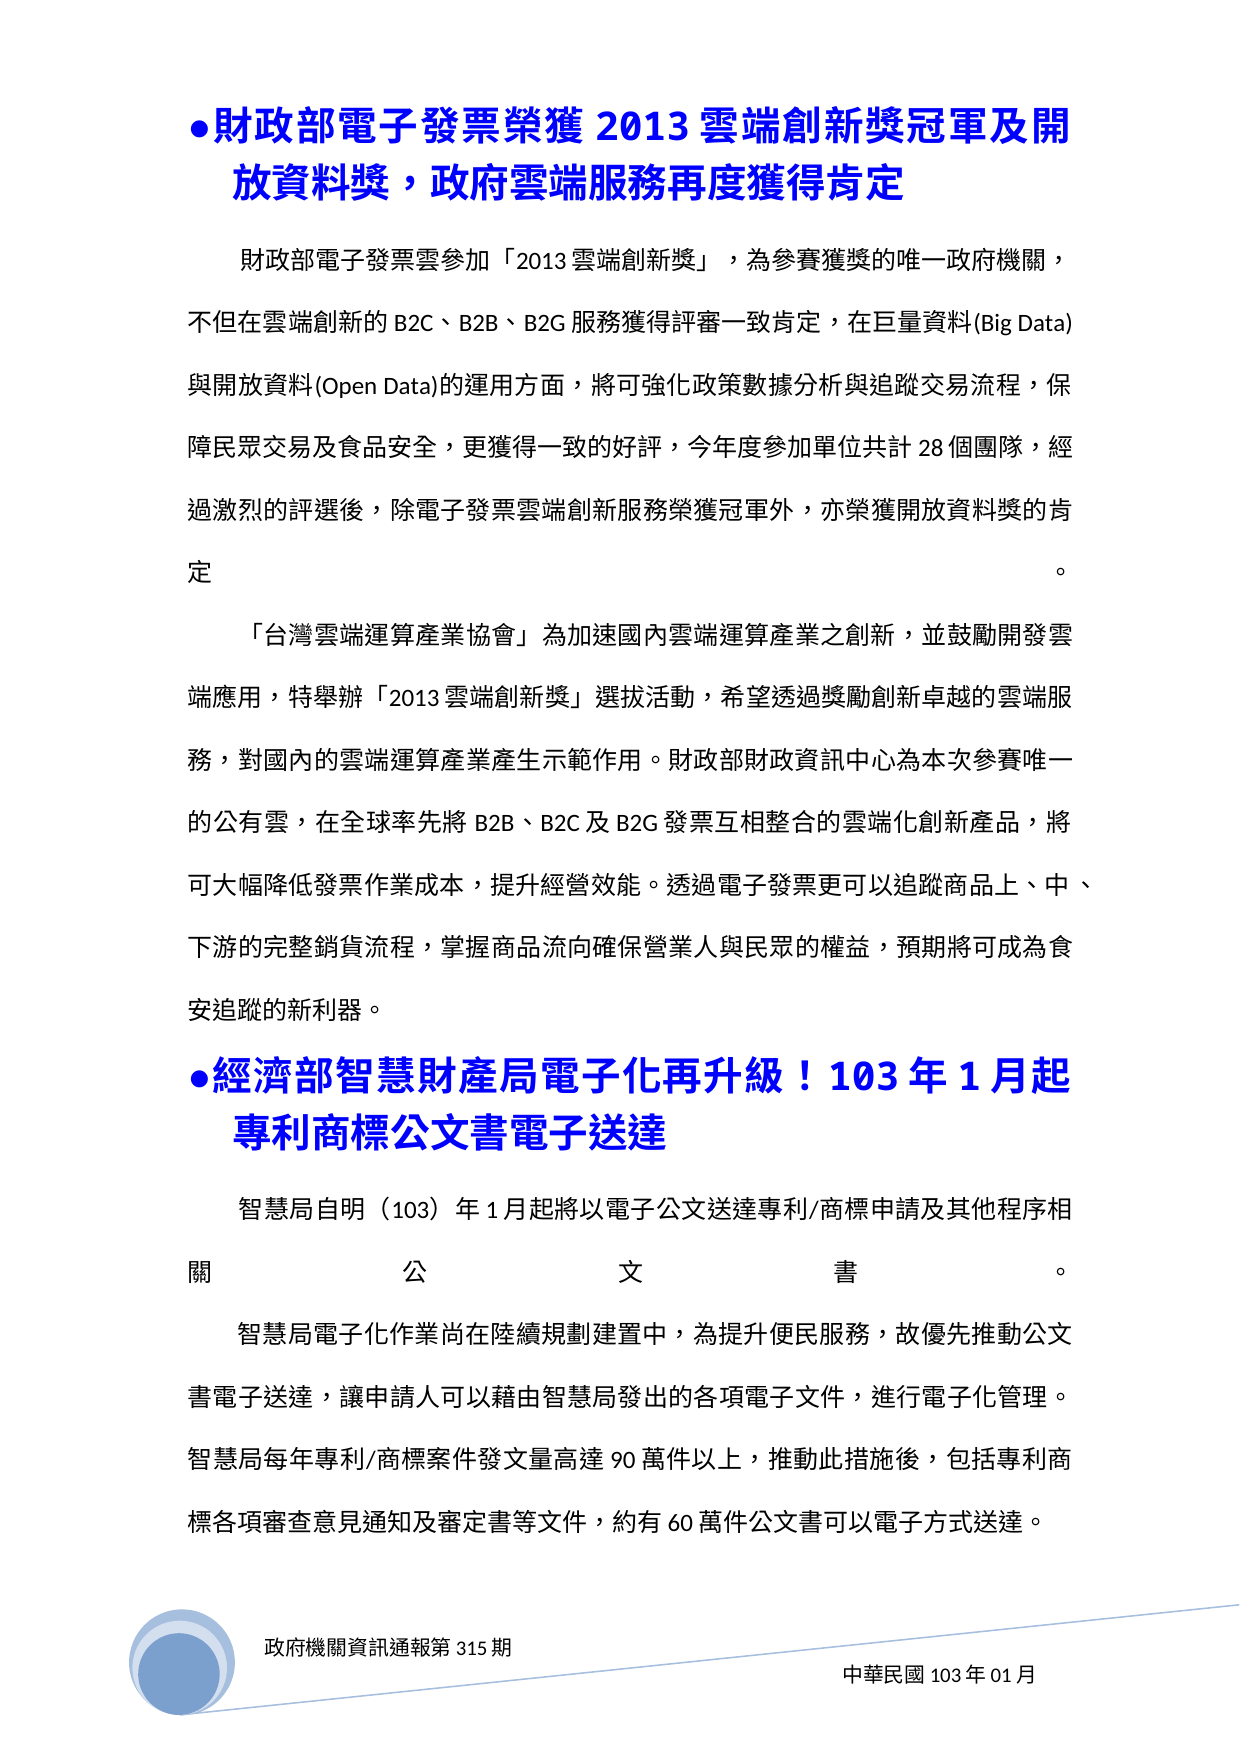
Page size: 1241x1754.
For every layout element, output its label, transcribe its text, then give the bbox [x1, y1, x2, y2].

text 財政部電子發票雲參加「2013雲端創新獎」，為參賽獲獎的唯一政府機關，不但在雲端創新的B2C、B2B、B2G服務獲得評審一致肯定，在巨量資料(Big Data)與開放資料(Open Data)的運用方面，將可強化政策數據分析與追蹤交易流程，保障民眾交易及食品安全，更獲得一致的好評，今年度參加單位共計28個團隊，經過激烈的評選後，除電子發票雲端創新服務榮獲冠軍外，亦榮獲開放資料獎的肯定。 「台灣雲端運算產業協會」為加速國內雲端運算產業之創新，並鼓勵開發雲端應用，特舉辦「2013雲端創新獎」選拔活動，希望透過獎勵創新卓越的雲端服務，對國內的雲端運算產業產生示範作用。財政部財政資訊中心為本次參賽唯一的公有雲，在全球率先將B2B、B2C及B2G發票互相整合的雲端化創新產品，將可大幅降低發票作業成本，提升經營效能。透過電子發票更可以追蹤商品上、中、下游的完整銷貨流程，掌握商品流向確保營業人與民眾的權益，預期將可成為食安追蹤的新利器。 [187, 217, 1073, 1029]
text 智慧局自明（103）年1月起將以電子公文送達專利/商標申請及其他程序相關公文書。 智慧局電子化作業尚在陸續規劃建置中，為提升便民服務，故優先推動公文書電子送達，讓申請人可以藉由智慧局發出的各項電子文件，進行電子化管理。智慧局每年專利/商標案件發文量高達90萬件以上，推動此措施後，包括專利商標各項審查意見通知及審定書等文件，約有60萬件公文書可以電子方式送達。 [187, 1166, 1073, 1541]
text ●財政部電子發票榮獲2013雲端創新獎冠軍及開放資料獎，政府雲端服務再度獲得肯定 [187, 94, 1071, 209]
text ●經濟部智慧財產局電子化再升級！103年1月起專利商標公文書電子送達 [187, 1044, 1071, 1159]
